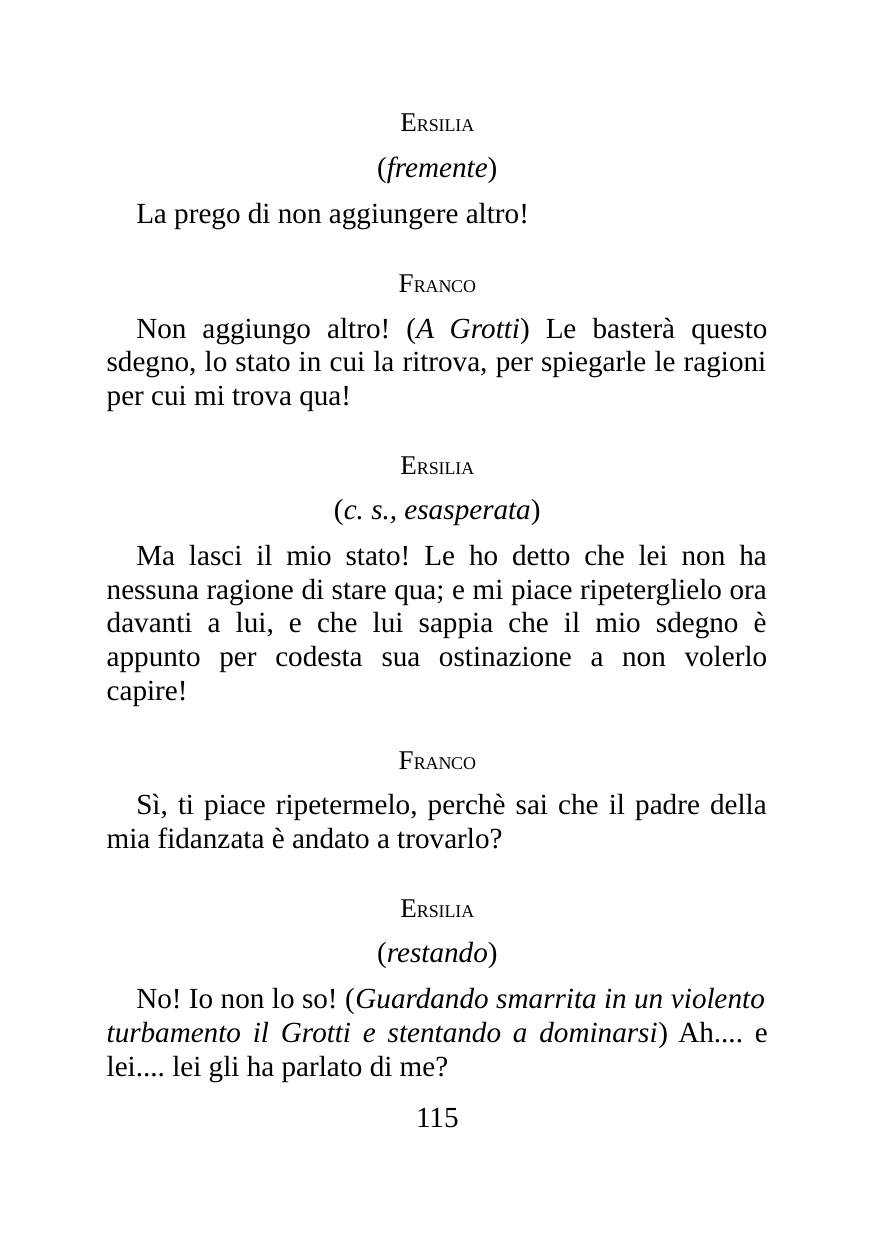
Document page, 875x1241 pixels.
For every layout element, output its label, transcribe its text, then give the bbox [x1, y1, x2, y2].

text Sì, ti piace ripetermelo, perchè sai che il padre della mia fidanzata è andato a trovarlo? [106, 787, 768, 854]
text (restando) [106, 936, 768, 969]
text Ersilia [106, 449, 768, 480]
text Ma lasci il mio stato! Le ho detto che lei non ha nessuna ragione di stare qua; e mi piace ripeterglielo ora davanti a lui, e che lui sappia che il mio sdegno è appunto per codesta sua ostinazione a non volerlo capire! [106, 538, 768, 706]
text Ersilia [106, 106, 768, 137]
text No! Io non lo so! (Guardando smarrita in un violento turbamento il Grotti e stentando a dominarsi) Ah.... e lei.... lei gli ha parlato di me? [106, 982, 768, 1082]
text (fremente) [106, 150, 768, 183]
text Ersilia [106, 892, 768, 923]
text Franco [106, 267, 768, 298]
text Non aggiungo altro! (A Grotti) Le basterà questo sdegno, lo stato in cui la ritrova, per spiegarle le ragioni per cui mi trova qua! [106, 311, 768, 411]
text Franco [106, 744, 768, 775]
text (c. s., esasperata) [106, 492, 768, 526]
text La prego di non aggiungere altro! [106, 196, 768, 229]
